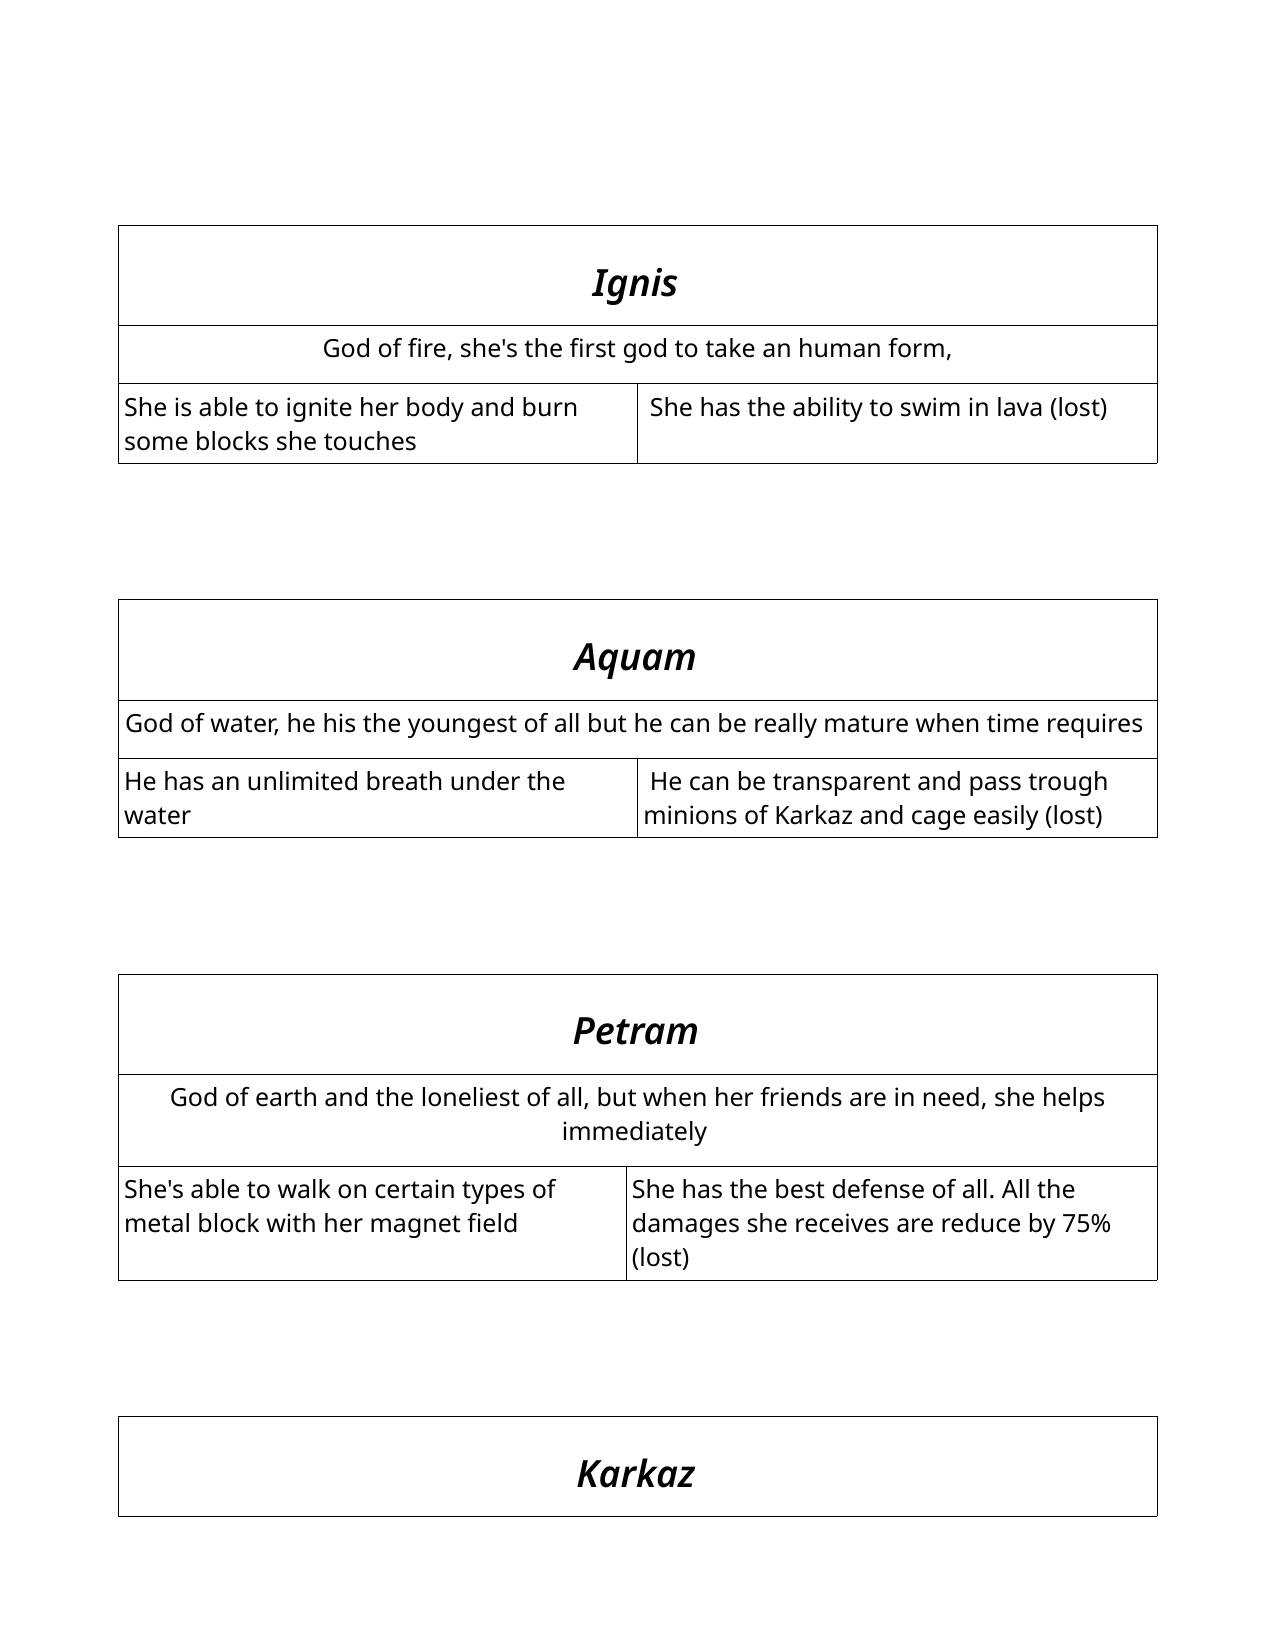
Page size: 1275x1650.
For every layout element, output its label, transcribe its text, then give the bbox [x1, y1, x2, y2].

table_cell God of water, he his the youngest of all but he can be really mature when time requires [119, 701, 1157, 758]
table_header Karkaz [119, 1417, 1157, 1516]
table_header Petram [119, 975, 1157, 1074]
table_cell She has the ability to swim in lava (lost) [638, 384, 1157, 463]
table_header Ignis [119, 226, 1157, 325]
table_cell She has the best defense of all. All the damages she receives are reduce by 75% (lost) [627, 1167, 1157, 1280]
table_cell She's able to walk on certain types of metal block with her magnet field [119, 1167, 626, 1280]
table_cell He can be transparent and pass trough minions of Karkaz and cage easily (lost) [638, 759, 1157, 837]
table_cell She is able to ignite her body and burn some blocks she touches [119, 384, 637, 463]
table_cell God of fire, she's the first god to take an human form, [119, 326, 1157, 383]
table_cell He has an unlimited breath under the water [119, 759, 637, 837]
table_header Aquam [119, 600, 1157, 699]
table_cell God of earth and the loneliest of all, but when her friends are in need, she helps immediately [119, 1075, 1157, 1166]
